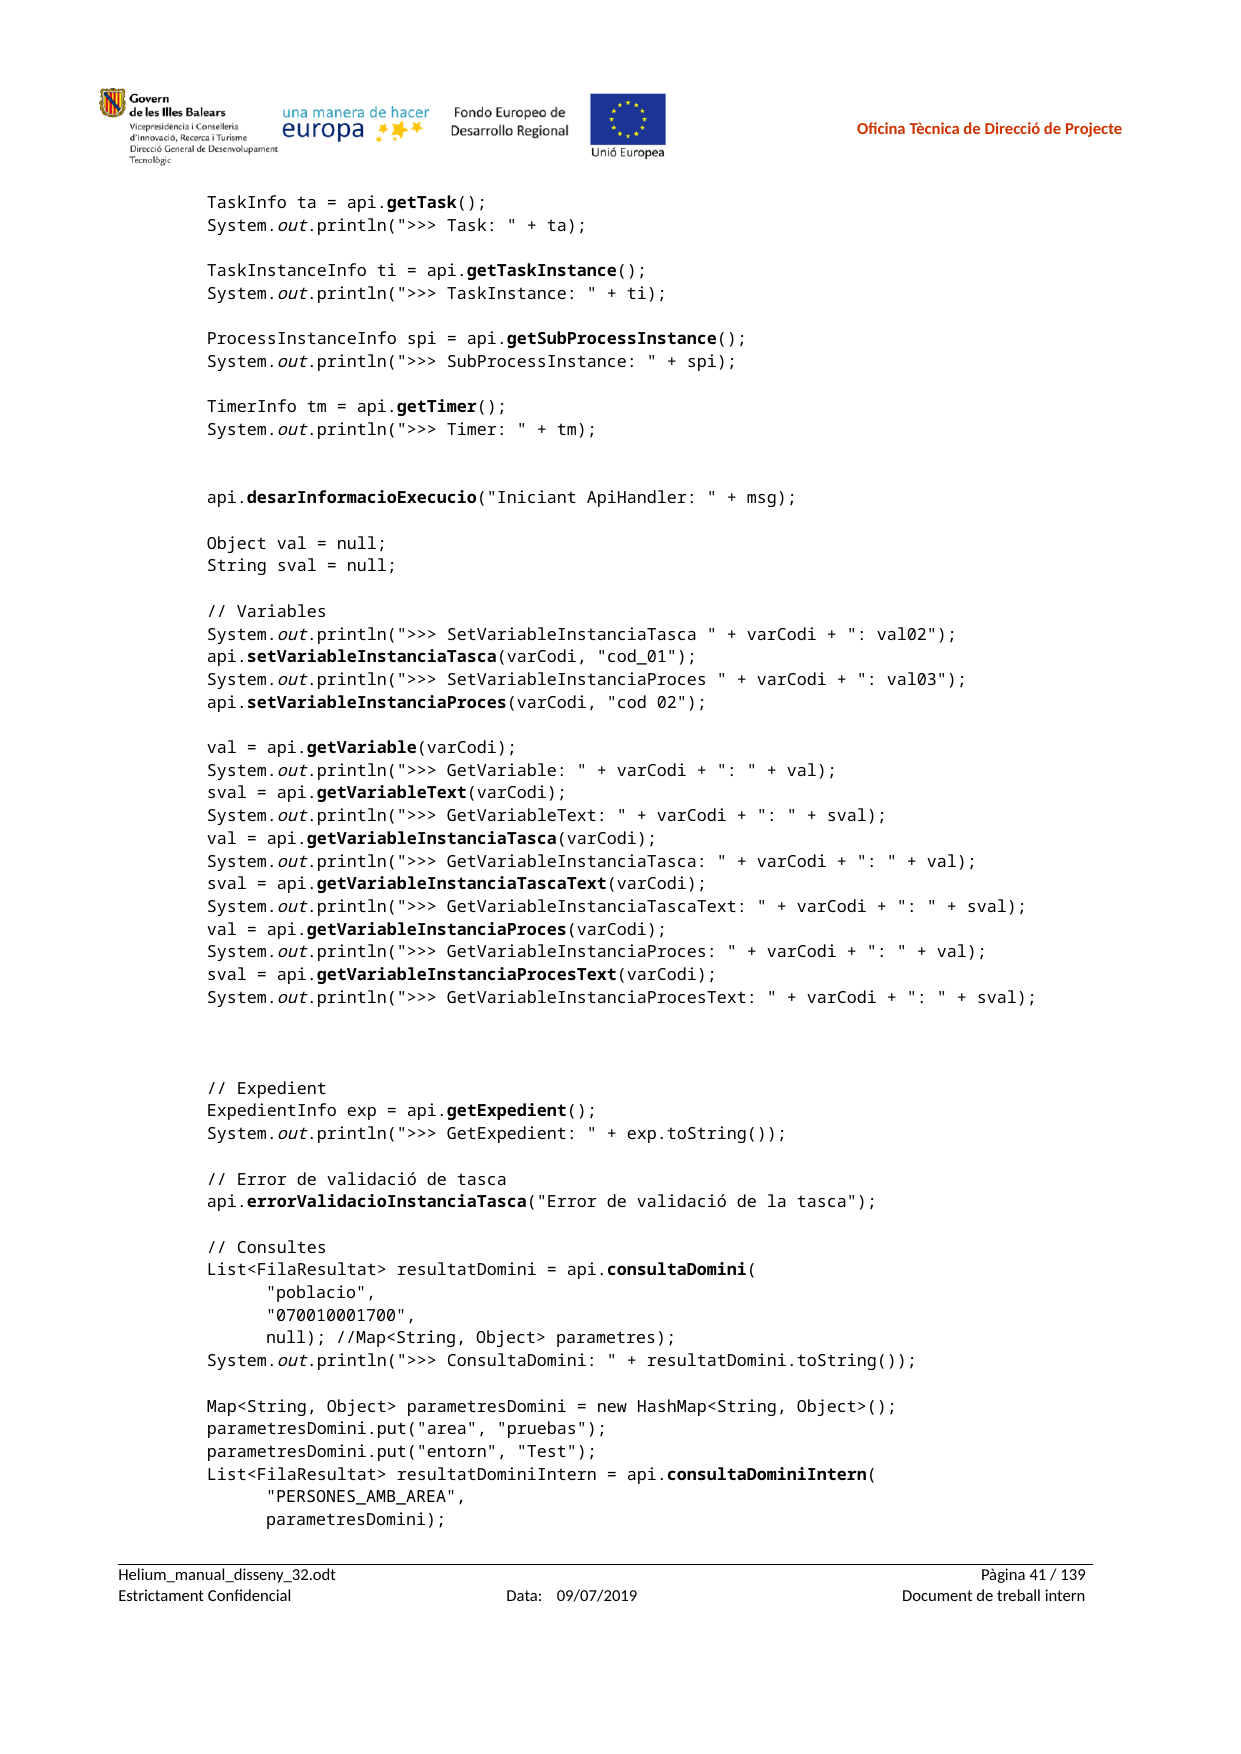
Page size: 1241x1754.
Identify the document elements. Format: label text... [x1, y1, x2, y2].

text // Variables [118, 599, 1122, 622]
text System.out.println(">>> GetVariableInstanciaProcesText: " + varCodi + ": " + sval); [118, 985, 1122, 1008]
text api.desarInformacioExecucio("Iniciant ApiHandler: " + msg); [118, 486, 1122, 508]
text // Consultes [118, 1235, 1122, 1258]
text ProcessInstanceInfo spi = api.getSubProcessInstance(); [118, 327, 1122, 349]
text parametresDomini.put("area", "pruebas"); [118, 1417, 1122, 1439]
text System.out.println(">>> TaskInstance: " + ti); [118, 281, 1122, 304]
text val = api.getVariableInstanciaTasca(varCodi); [118, 826, 1122, 849]
text "070010001700", [118, 1303, 1122, 1326]
text sval = api.getVariableText(varCodi); [118, 781, 1122, 804]
text api.setVariableInstanciaProces(varCodi, "cod 02"); [118, 690, 1122, 713]
text System.out.println(">>> GetVariable: " + varCodi + ": " + val); [118, 758, 1122, 781]
text System.out.println(">>> SetVariableInstanciaTasca " + varCodi + ": val02"); [118, 622, 1122, 645]
text ExpedientInfo exp = api.getExpedient(); [118, 1099, 1122, 1122]
text TaskInfo ta = api.getTask(); [118, 191, 1122, 213]
text // Expedient [118, 1076, 1122, 1099]
text api.errorValidacioInstanciaTasca("Error de validació de la tasca"); [118, 1190, 1122, 1212]
text System.out.println(">>> GetVariableInstanciaTasca: " + varCodi + ": " + val); [118, 849, 1122, 872]
text System.out.println(">>> SetVariableInstanciaProces " + varCodi + ": val03"); [118, 667, 1122, 690]
text System.out.println(">>> Task: " + ta); [118, 213, 1122, 236]
text parametresDomini); [118, 1508, 1122, 1530]
text parametresDomini.put("entorn", "Test"); [118, 1439, 1122, 1462]
text sval = api.getVariableInstanciaTascaText(varCodi); [118, 872, 1122, 894]
text System.out.println(">>> ConsultaDomini: " + resultatDomini.toString()); [118, 1349, 1122, 1371]
text System.out.println(">>> GetExpedient: " + exp.toString()); [118, 1122, 1122, 1144]
text "poblacio", [118, 1281, 1122, 1303]
text TaskInstanceInfo ti = api.getTaskInstance(); [118, 259, 1122, 281]
text null); //Map<String, Object> parametres); [118, 1326, 1122, 1349]
text TimerInfo tm = api.getTimer(); [118, 395, 1122, 418]
text Map<String, Object> parametresDomini = new HashMap<String, Object>(); [118, 1394, 1122, 1417]
text System.out.println(">>> GetVariableText: " + varCodi + ": " + sval); [118, 804, 1122, 826]
text val = api.getVariableInstanciaProces(varCodi); [118, 917, 1122, 940]
text System.out.println(">>> GetVariableInstanciaProces: " + varCodi + ": " + val); [118, 940, 1122, 963]
text Object val = null; [118, 531, 1122, 554]
text List<FilaResultat> resultatDomini = api.consultaDomini( [118, 1258, 1122, 1281]
text // Error de validació de tasca [118, 1167, 1122, 1190]
text sval = api.getVariableInstanciaProcesText(varCodi); [118, 963, 1122, 985]
text val = api.getVariable(varCodi); [118, 736, 1122, 758]
text System.out.println(">>> Timer: " + tm); [118, 418, 1122, 440]
picture [99, 87, 668, 166]
text api.setVariableInstanciaTasca(varCodi, "cod_01"); [118, 645, 1122, 667]
text System.out.println(">>> GetVariableInstanciaTascaText: " + varCodi + ": " + sval); [118, 894, 1122, 917]
text System.out.println(">>> SubProcessInstance: " + spi); [118, 349, 1122, 372]
text String sval = null; [118, 554, 1122, 577]
text "PERSONES_AMB_AREA", [118, 1485, 1122, 1508]
text List<FilaResultat> resultatDominiIntern = api.consultaDominiIntern( [118, 1462, 1122, 1485]
